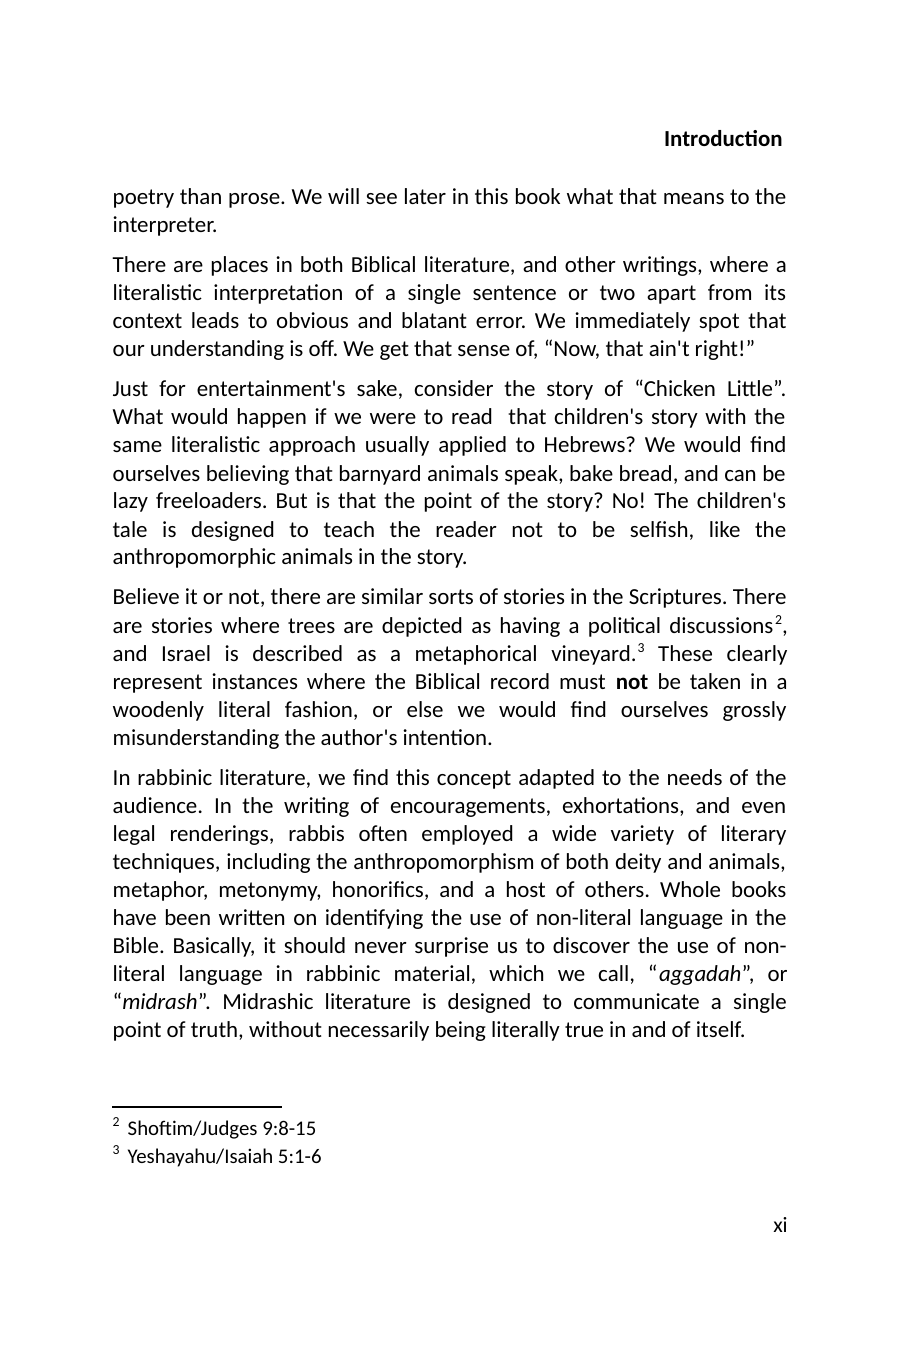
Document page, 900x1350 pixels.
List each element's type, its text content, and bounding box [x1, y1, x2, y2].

text poetry than prose. We will see later in this book what that means to the interpreter. [112, 182, 787, 238]
text Believe it or not, there are similar sorts of stories in the Scriptures. There are stories where trees are depicted as having a political discussions, and Israel is described as a metaphorical vineyard. These clearly represent instances where the Biblical record must not be taken in a woodenly literal fashion, or else we would find ourselves grossly misunderstanding the author's intention. [112, 583, 787, 751]
text Just for entertainment's sake, consider the story of “Chicken Little”. What would happen if we were to read that children's story with the same literalistic approach usually applied to Hebrews? We would find ourselves believing that barnyard animals speak, bake bread, and can be lazy freeloaders. But is that the point of the story? No! The children's tale is designed to teach the reader not to be selfish, like the anthropomorphic animals in the story. [112, 374, 787, 571]
text In rabbinic literature, we find this concept adapted to the needs of the audience. In the writing of encouragements, exhortations, and even legal renderings, rabbis often employed a wide variety of literary techniques, including the anthropomorphism of both deity and animals, metaphor, metonymy, honorifics, and a host of others. Whole books have been written on identifying the use of non-literal language in the Bible. Basically, it should never surprise us to discover the use of non-literal language in rabbinic material, which we call, “aggadah”, or “midrash”. Midrashic literature is designed to communicate a single point of truth, without necessarily being literally true in and of itself. [112, 763, 787, 1043]
text There are places in both Biblical literature, and other writings, where a literalistic interpretation of a single sentence or two apart from its context leads to obvious and blatant error. We immediately spot that our understanding is off. We get that sense of, “Now, that ain't right!” [112, 251, 787, 363]
text Shoftim/Judges 9:8-15 [112, 1113, 787, 1141]
text Yeshayahu/Isaiah 5:1-6 [112, 1141, 787, 1169]
